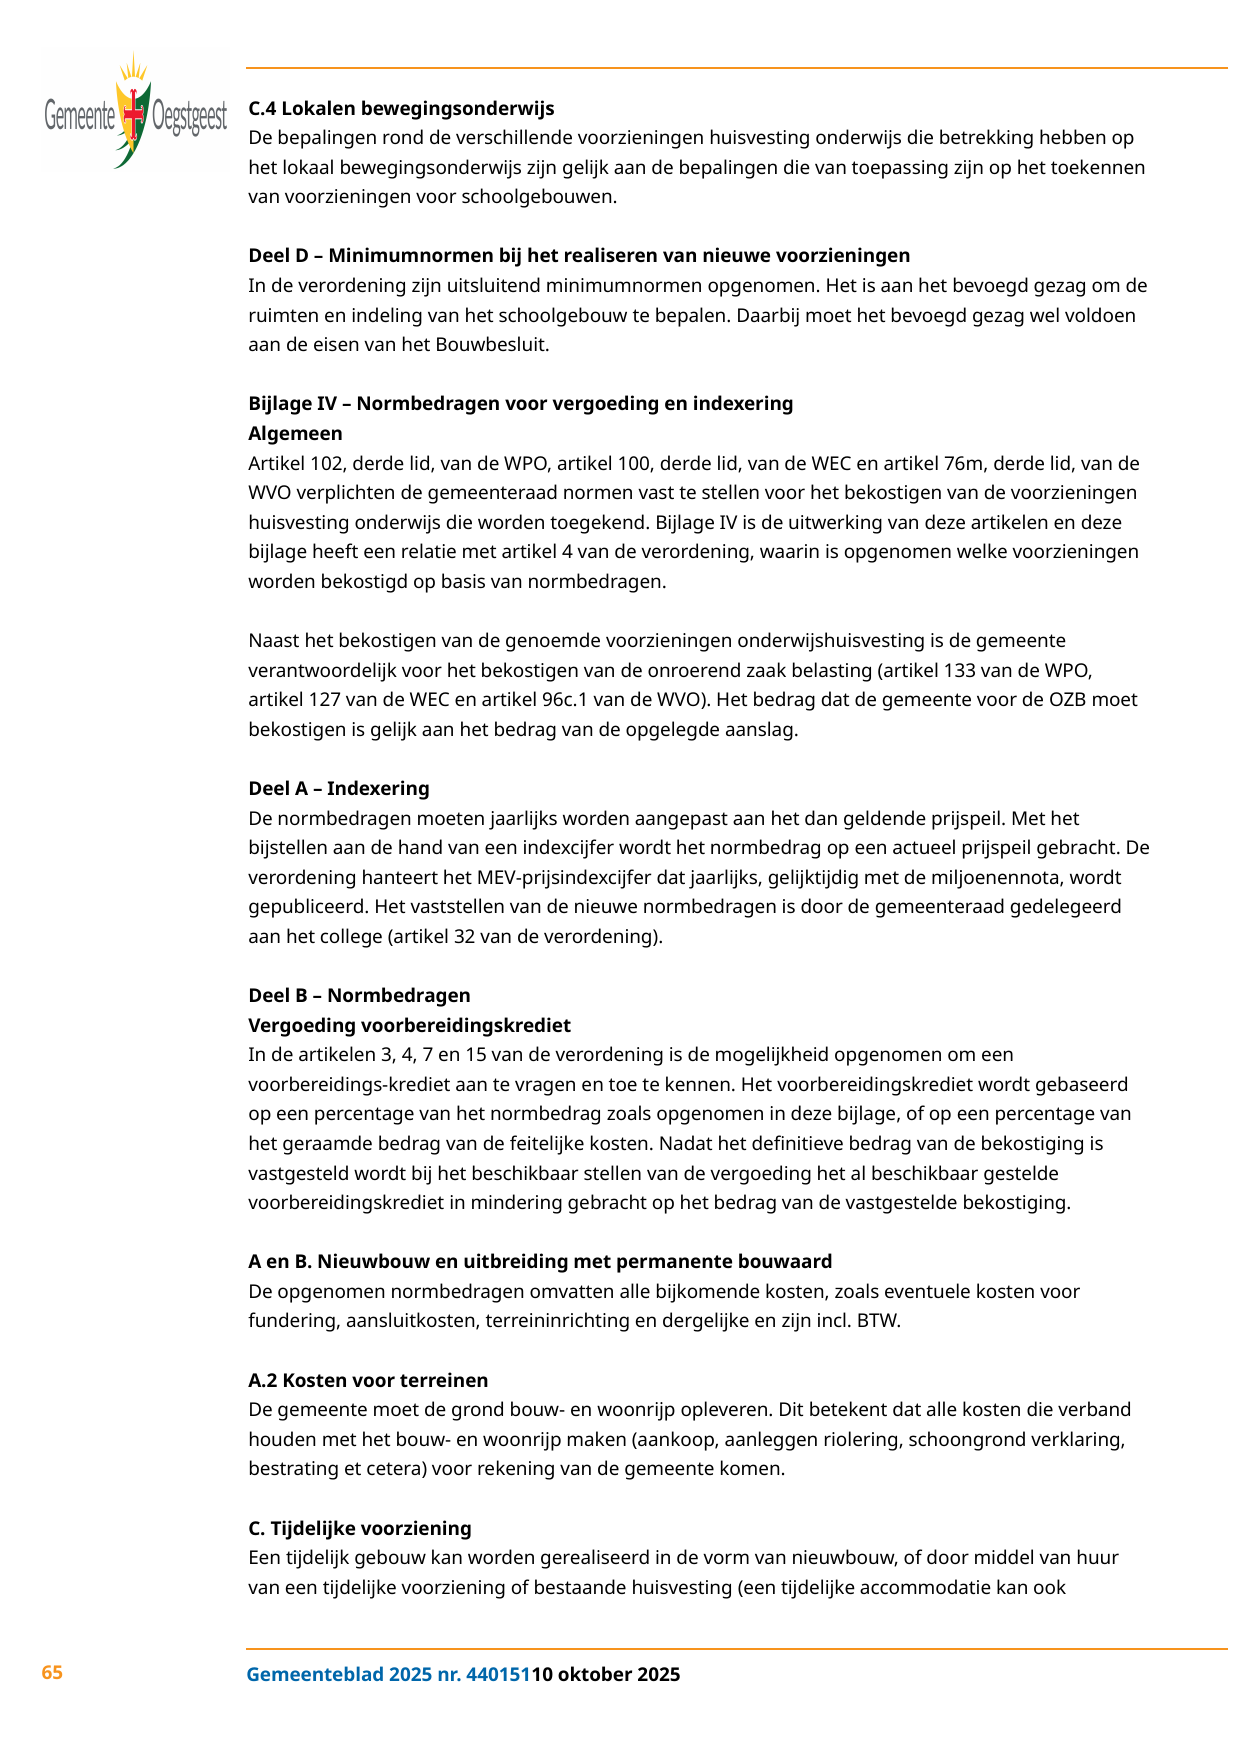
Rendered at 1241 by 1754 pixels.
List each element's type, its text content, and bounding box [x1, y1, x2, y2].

text Deel D – Minimumnormen bij het realiseren van nieuwe voorzieningen [248, 243, 1152, 268]
picture [41, 47, 231, 172]
text C.4 Lokalen bewegingsonderwijs [248, 95, 1152, 121]
text De normbedragen moeten jaarlijks worden aangepast aan het dan geldende prijspeil. Met het bijstellen aan de hand van een indexcijfer wordt het normbedrag op een actueel prijspeil gebracht. De verordening hanteert het MEV-prijsindexcijfer dat jaarlijks, gelijktijdig met de miljoenennota, wordt gepubliceerd. Het vaststellen van de nieuwe normbedragen is door de gemeenteraad gedelegeerd aan het college (artikel 32 van de verordening). [248, 805, 1152, 949]
text Deel A – Indexering [248, 775, 1152, 801]
text Naast het bekostigen van de genoemde voorzieningen onderwijshuisvesting is de gemeente verantwoordelijk voor het bekostigen van de onroerend zaak belasting (artikel 133 van de WPO, artikel 127 van de WEC en artikel 96c.1 van de WVO). Het bedrag dat de gemeente voor de OZB moet bekostigen is gelijk aan het bedrag van de opgelegde aanslag. [248, 627, 1152, 742]
text A.2 Kosten voor terreinen [248, 1367, 1152, 1393]
text Vergoeding voorbereidingskrediet [248, 1012, 1152, 1038]
text In de verordening zijn uitsluitend minimumnormen opgenomen. Het is aan het bevoegd gezag om de ruimten en indeling van het schoolgebouw te bepalen. Daarbij moet het bevoegd gezag wel voldoen aan de eisen van het Bouwbesluit. [248, 272, 1152, 357]
text De opgenomen normbedragen omvatten alle bijkomende kosten, zoals eventuele kosten voor fundering, aansluitkosten, terreininrichting en dergelijke en zijn incl. BTW. [248, 1278, 1152, 1333]
text Deel B – Normbedragen [248, 982, 1152, 1008]
text A en B. Nieuwbouw en uitbreiding met permanente bouwaard [248, 1248, 1152, 1274]
text De gemeente moet de grond bouw- en woonrijp opleveren. Dit betekent dat alle kosten die verband houden met het bouw- en woonrijp maken (aankoop, aanleggen riolering, schoongrond verklaring, bestrating et cetera) voor rekening van de gemeente komen. [248, 1396, 1152, 1481]
text De bepalingen rond de verschillende voorzieningen huisvesting onderwijs die betrekking hebben op het lokaal bewegingsonderwijs zijn gelijk aan de bepalingen die van toepassing zijn op het toekennen van voorzieningen voor schoolgebouwen. [248, 124, 1152, 209]
text In de artikelen 3, 4, 7 en 15 van de verordening is de mogelijkheid opgenomen om een voorbereidings-krediet aan te vragen en toe te kennen. Het voorbereidingskrediet wordt gebaseerd op een percentage van het normbedrag zoals opgenomen in deze bijlage, of op een percentage van het geraamde bedrag van de feitelijke kosten. Nadat het definitieve bedrag van de bekostiging is vastgesteld wordt bij het beschikbaar stellen van de vergoeding het al beschikbaar gestelde voorbereidingskrediet in mindering gebracht op het bedrag van de vastgestelde bekostiging. [248, 1041, 1152, 1215]
text Algemeen [248, 420, 1152, 446]
text Artikel 102, derde lid, van de WPO, artikel 100, derde lid, van de WEC en artikel 76m, derde lid, van de WVO verplichten de gemeenteraad normen vast te stellen voor het bekostigen van de voorzieningen huisvesting onderwijs die worden toegekend. Bijlage IV is de uitwerking van deze artikelen en deze bijlage heeft een relatie met artikel 4 van de verordening, waarin is opgenomen welke voorzieningen worden bekostigd op basis van normbedragen. [248, 450, 1152, 594]
text C. Tijdelijke voorziening [248, 1515, 1152, 1541]
text Bijlage IV – Normbedragen voor vergoeding en indexering [248, 391, 1152, 416]
text Een tijdelijk gebouw kan worden gerealiseerd in de vorm van nieuwbouw, of door middel van huur van een tijdelijke voorziening of bestaande huisvesting (een tijdelijke accommodatie kan ook [248, 1544, 1152, 1600]
